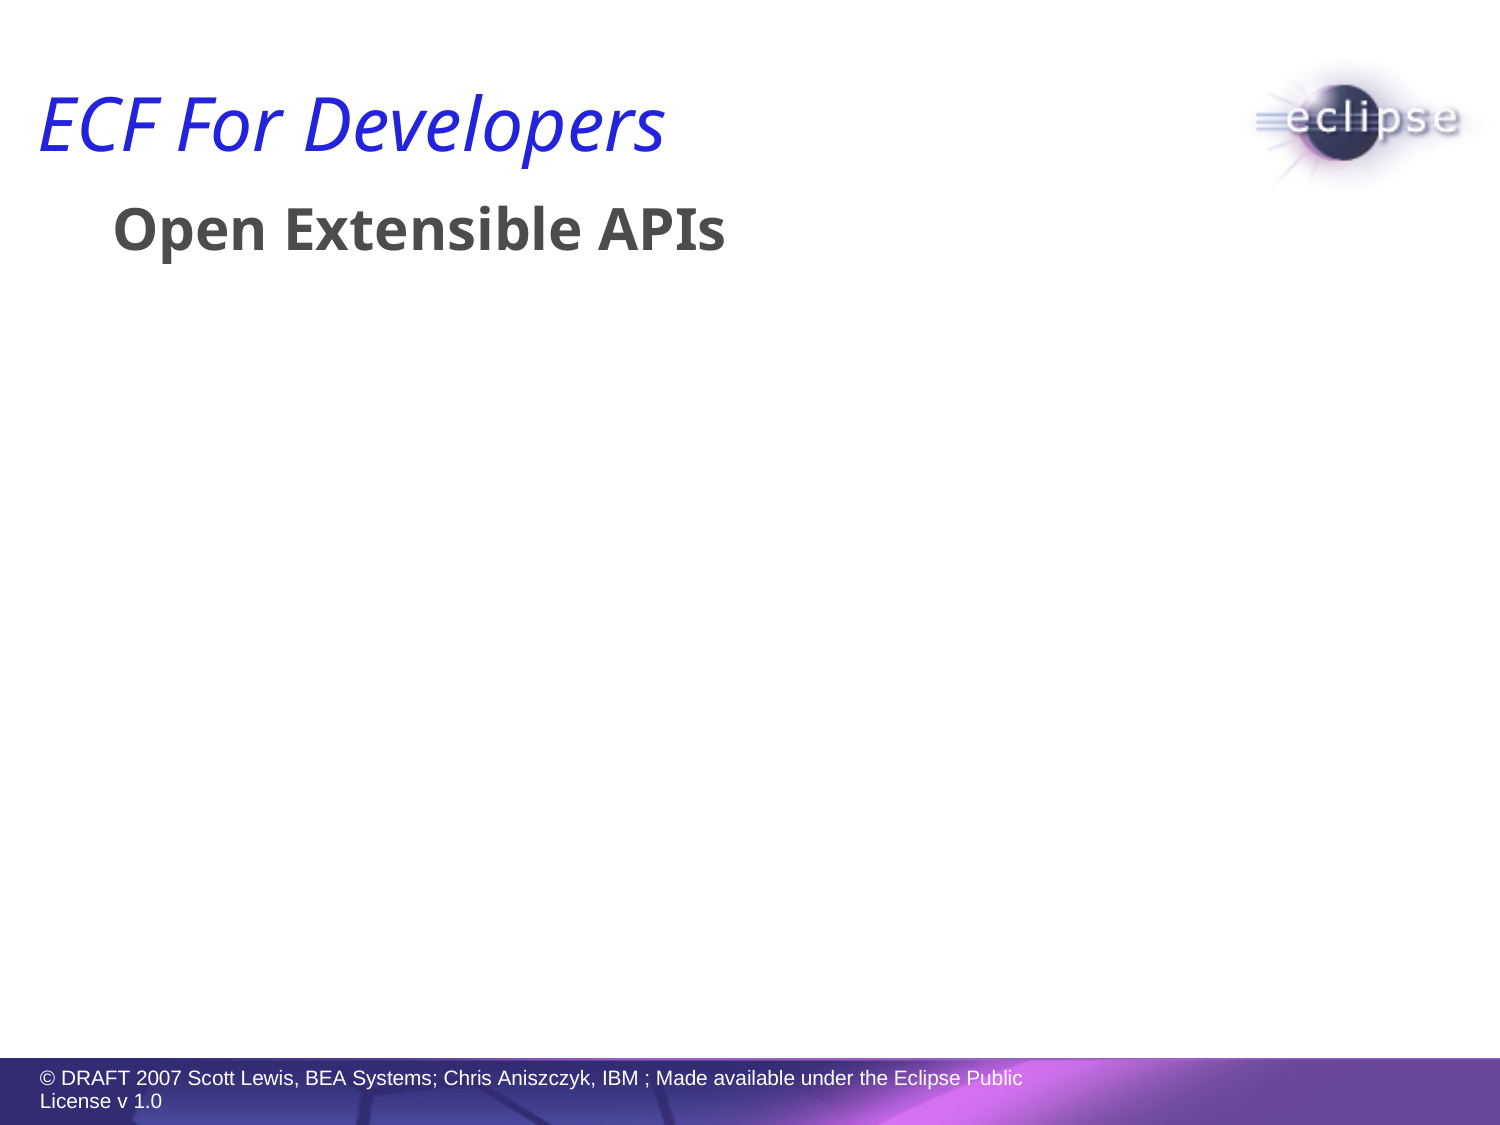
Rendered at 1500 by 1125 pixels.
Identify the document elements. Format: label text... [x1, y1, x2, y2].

list Open Extensible APIs [112, 187, 1388, 1006]
picture [1222, 60, 1500, 191]
picture [0, 1058, 1500, 1125]
title ECF For Developers [37, 78, 1234, 170]
